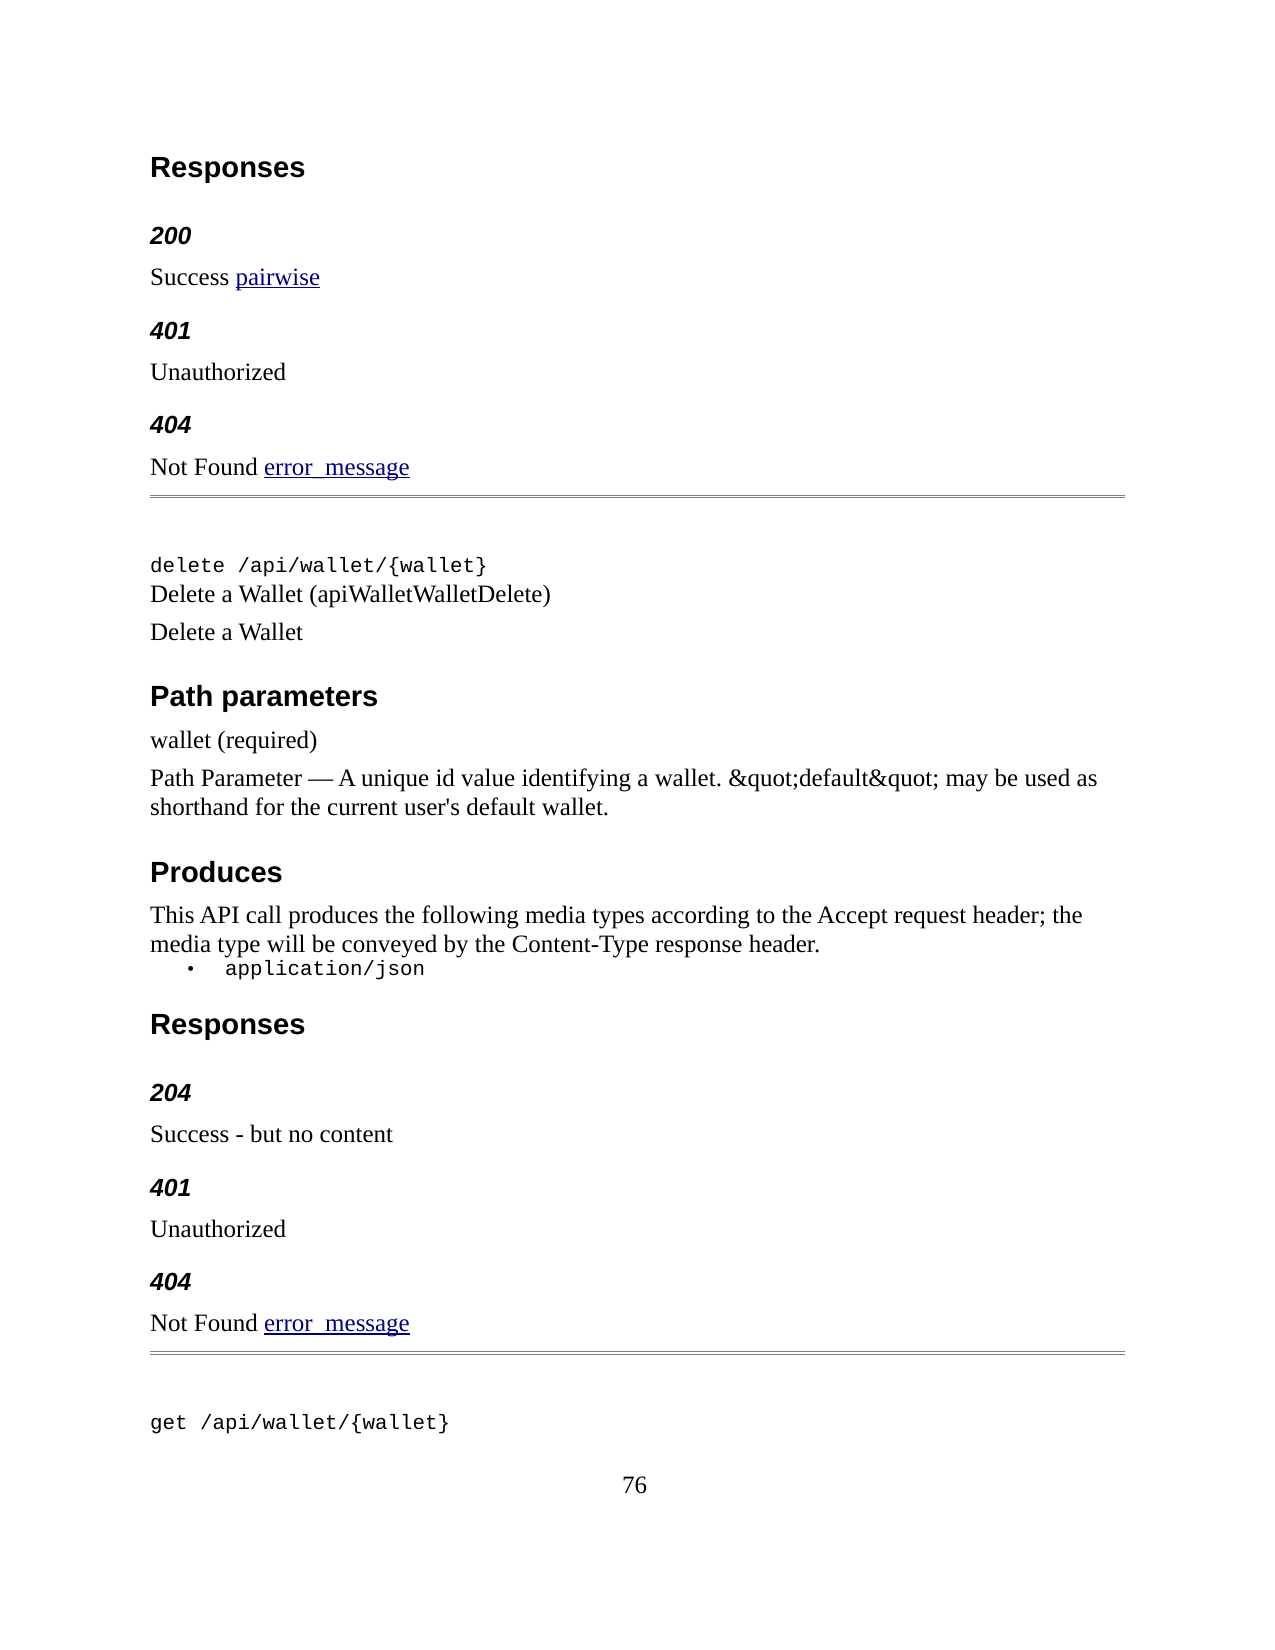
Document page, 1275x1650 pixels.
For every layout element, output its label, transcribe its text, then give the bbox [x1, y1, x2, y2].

subtitle Responses [150, 150, 1125, 183]
subtitle 401 [150, 316, 1125, 344]
subtitle Path parameters [150, 679, 1125, 713]
subtitle 401 [150, 1173, 1125, 1201]
text Path Parameter — A unique id value identifying a wallet. &quot;default&quot; may be used as shorthand for the current user's default wallet. [150, 763, 1125, 821]
subtitle Produces [150, 854, 1125, 888]
subtitle 200 [150, 221, 1125, 249]
subtitle 404 [150, 411, 1125, 439]
subtitle 404 [150, 1267, 1125, 1296]
subtitle Responses [150, 1007, 1125, 1040]
text delete /api/wallet/{wallet} [150, 555, 1125, 579]
text Unauthorized [150, 1214, 1125, 1242]
subtitle 204 [150, 1078, 1125, 1106]
text Not Found error_message [150, 452, 1125, 480]
text Success - but no content [150, 1119, 1125, 1148]
text Success pairwise [150, 262, 1125, 291]
text Delete a Wallet (apiWalletWalletDelete) [150, 579, 1125, 608]
text Not Found error_message [150, 1308, 1125, 1337]
text Delete a Wallet [150, 617, 1125, 645]
text Unauthorized [150, 357, 1125, 386]
text get /api/wallet/{wallet} [150, 1412, 1125, 1436]
list application/json [187, 958, 1125, 982]
text This API call produces the following media types according to the Accept request header; the media type will be conveyed by the Content-Type response header. [150, 901, 1125, 958]
text wallet (required) [150, 725, 1125, 754]
